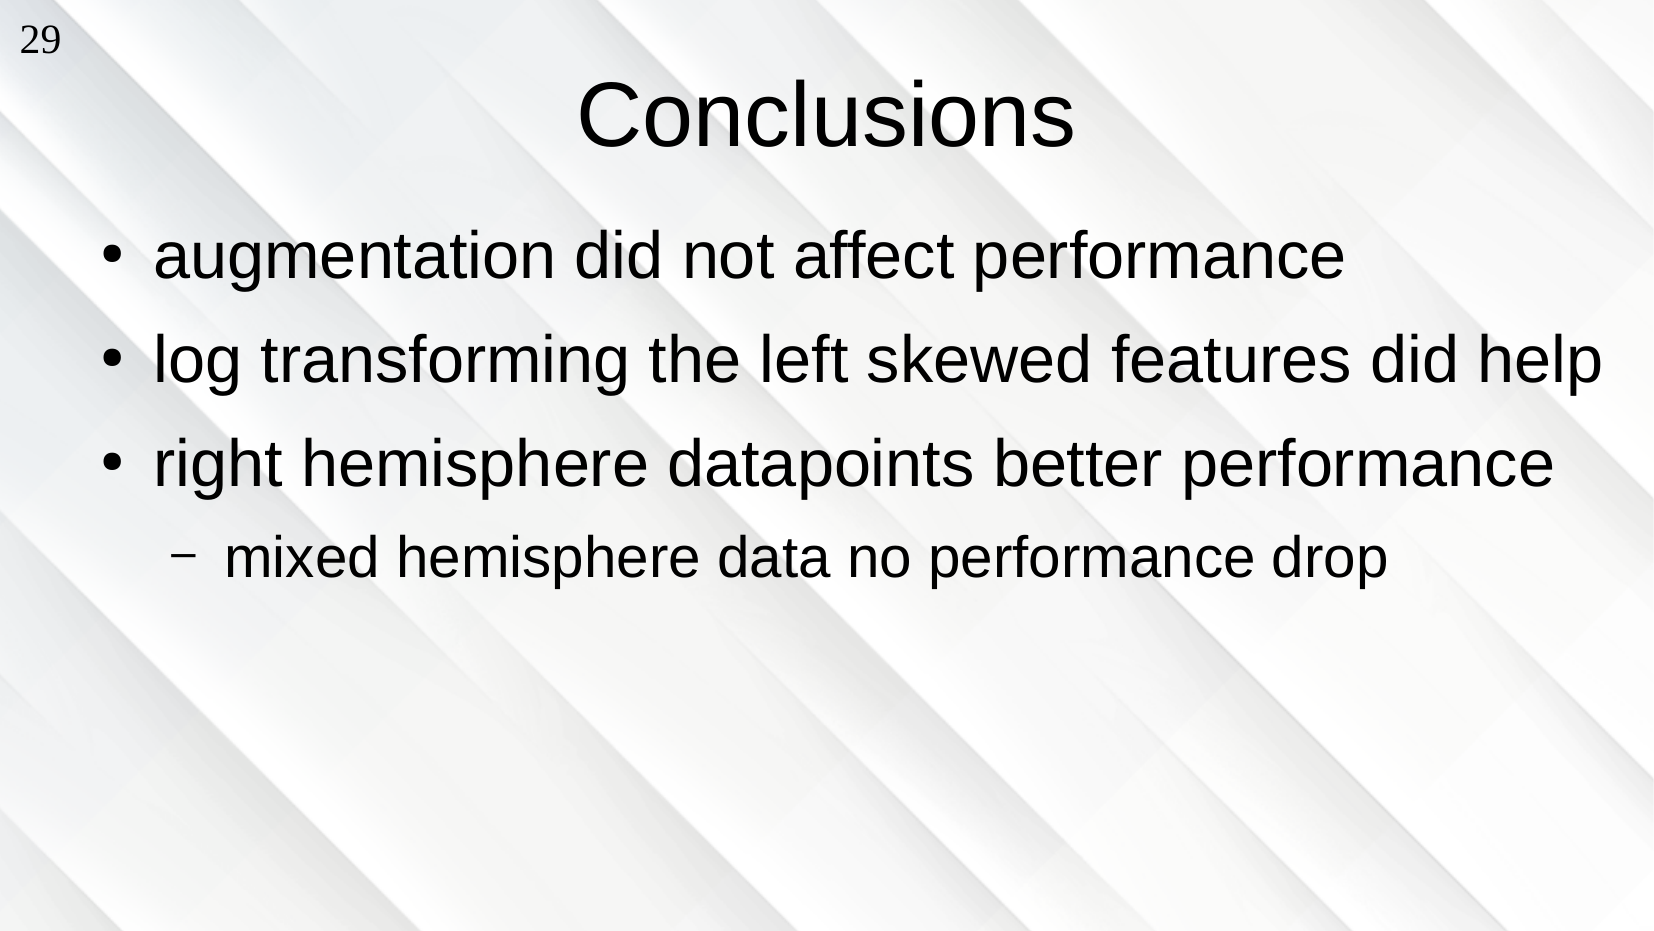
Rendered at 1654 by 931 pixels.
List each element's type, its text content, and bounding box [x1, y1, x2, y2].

title Conclusions [82, 37, 1571, 193]
list augmentation did not affect performance log transforming the left skewed features did help right hemisphere datapoints better performance mixed hemisphere data no performance drop [82, 217, 1613, 901]
picture [0, 0, 1654, 931]
